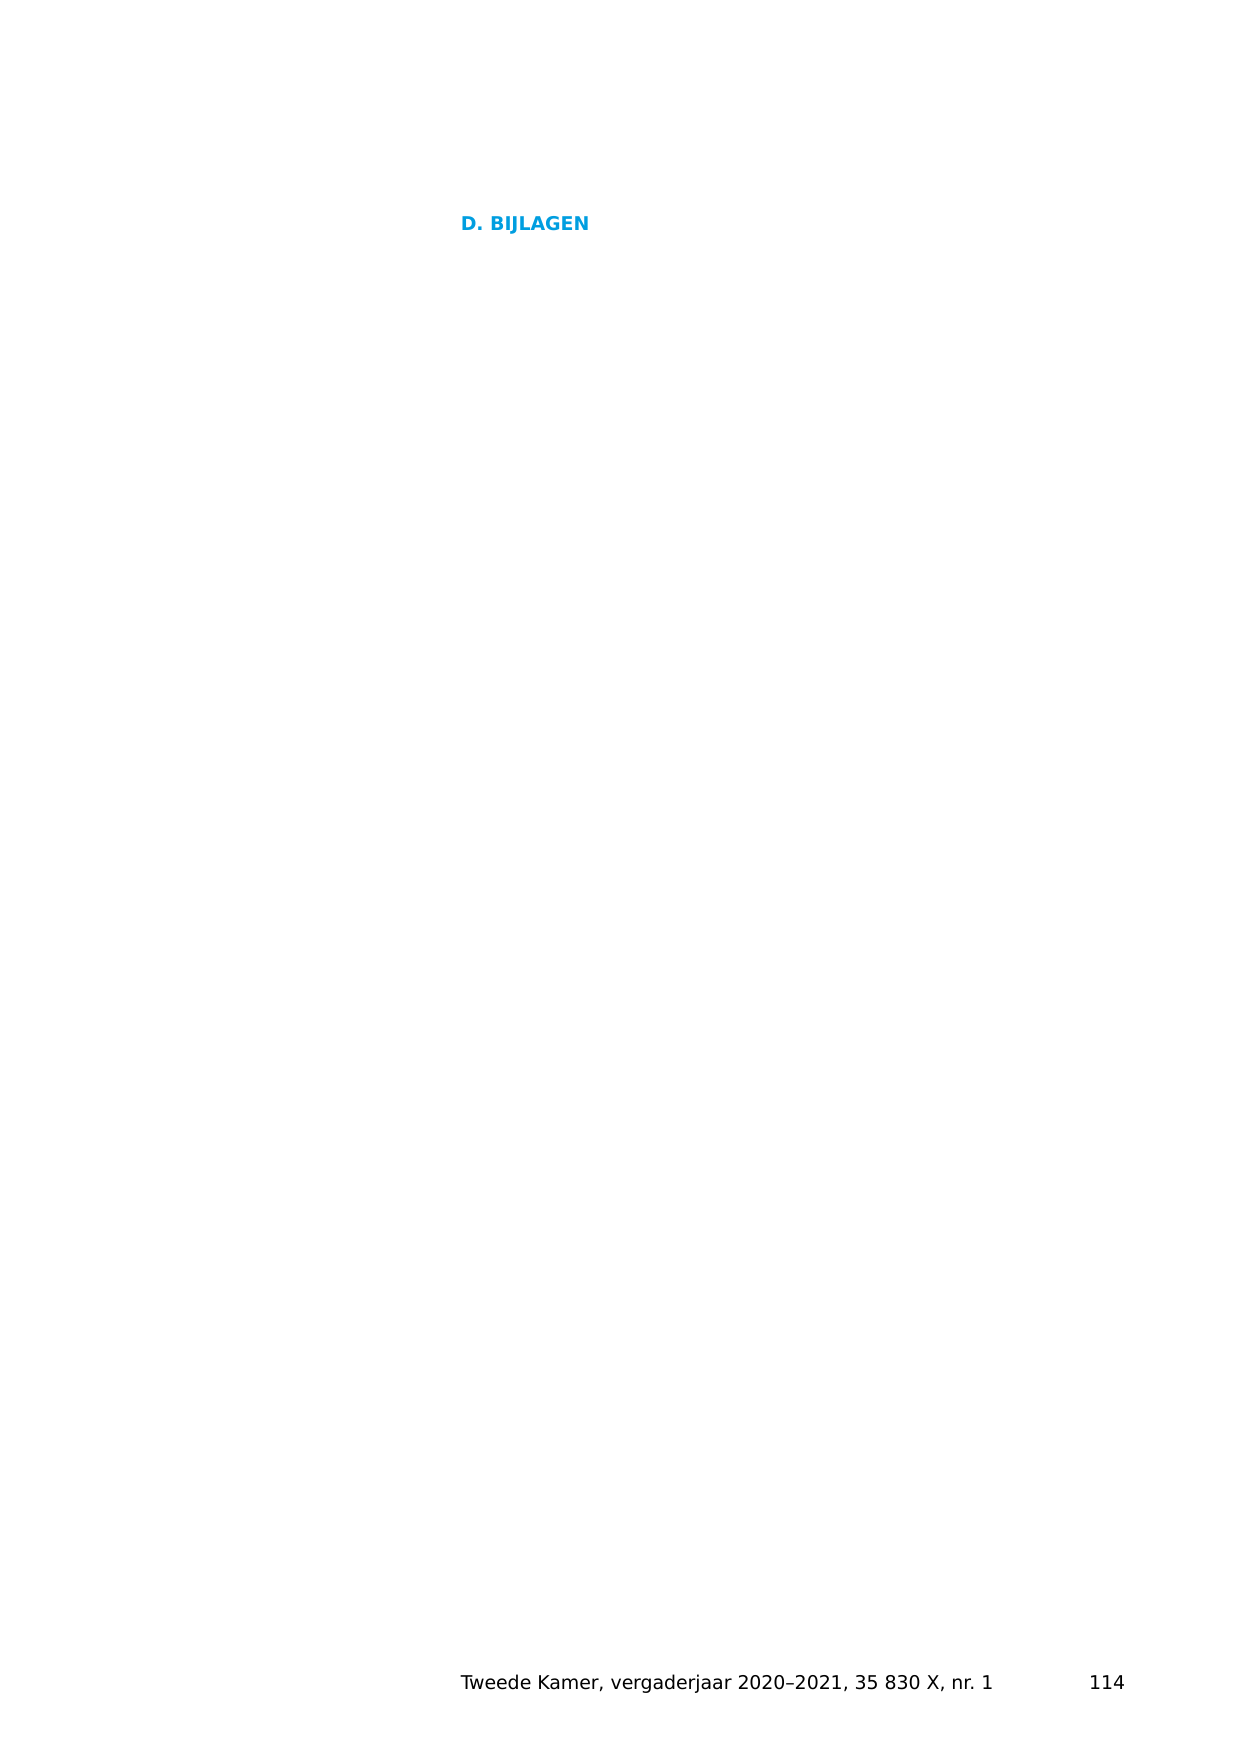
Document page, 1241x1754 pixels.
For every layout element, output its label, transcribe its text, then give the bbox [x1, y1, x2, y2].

title D. BIJLAGEN [461, 213, 1125, 235]
